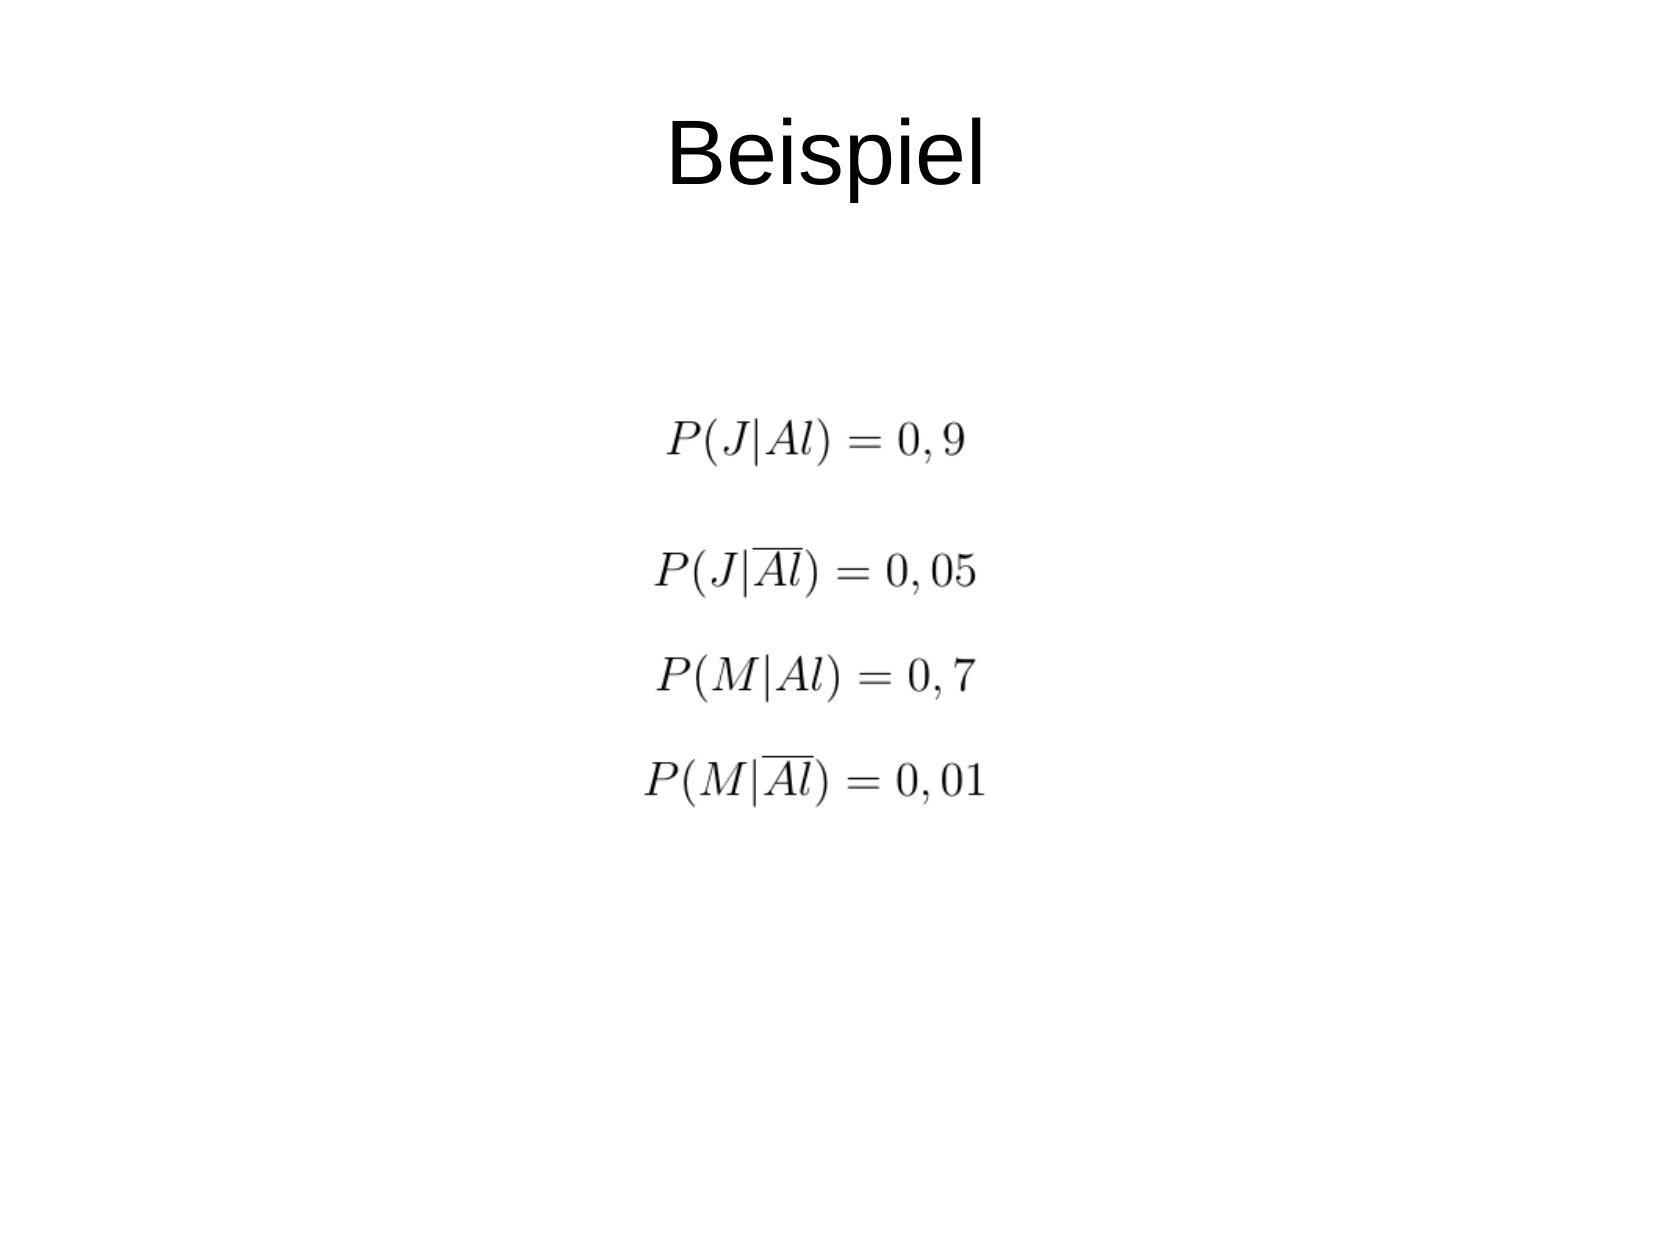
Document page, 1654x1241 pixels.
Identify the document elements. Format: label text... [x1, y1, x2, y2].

picture [637, 381, 1006, 826]
title Beispiel [82, 49, 1571, 257]
